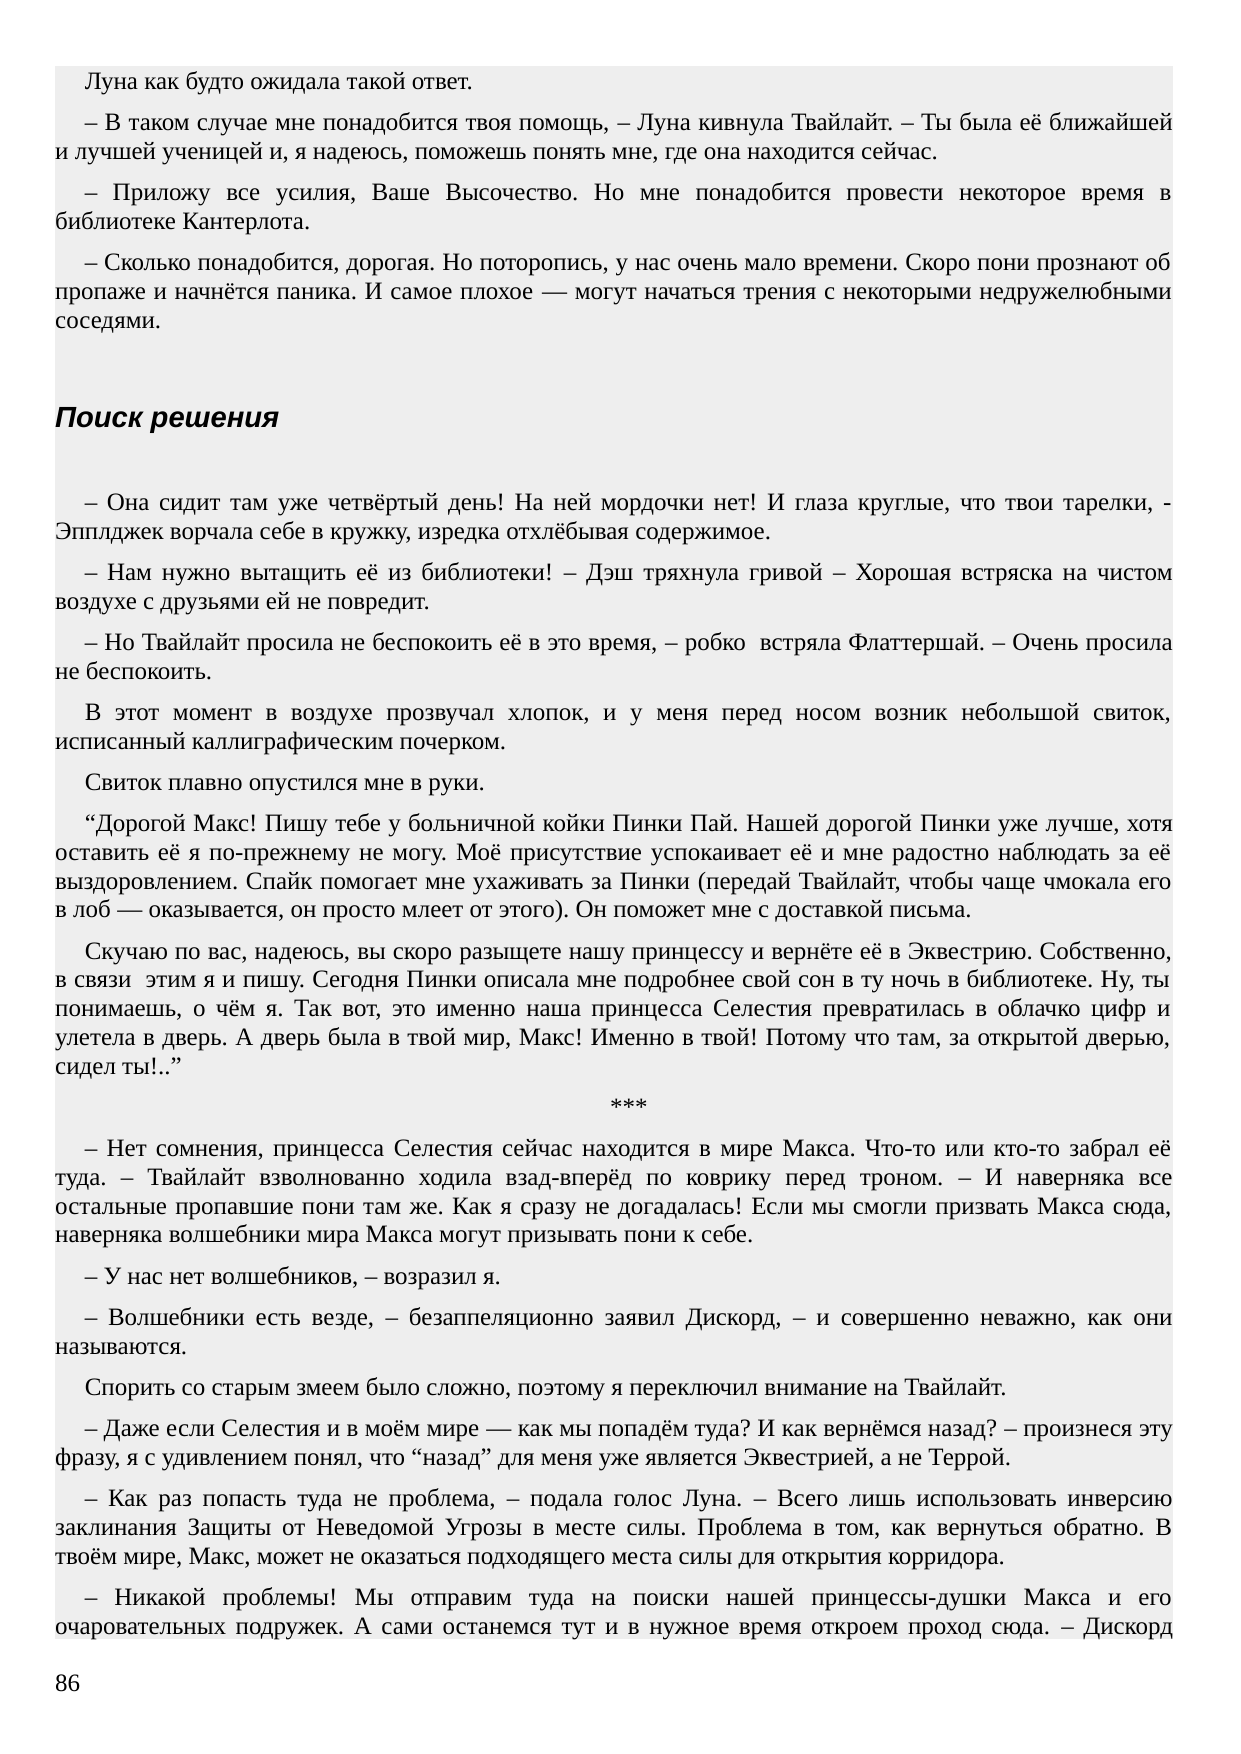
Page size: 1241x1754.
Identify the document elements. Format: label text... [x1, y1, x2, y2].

text – Она сидит там уже четвёртый день! На ней мордочки нет! И глаза круглые, что твои тарелки, - Эпплджек ворчала себе в кружку, изредка отхлёбывая содержимое. [55, 487, 1173, 544]
text В этот момент в воздухе прозвучал хлопок, и у меня перед носом возник небольшой свиток, исписанный каллиграфическим почерком. [55, 697, 1173, 754]
text – Как раз попасть туда не проблема, – подала голос Луна. – Всего лишь использовать инверсию заклинания Защиты от Неведомой Угрозы в месте силы. Проблема в том, как вернуться обратно. В твоём мире, Макс, может не оказаться подходящего места силы для открытия корридора. [55, 1483, 1173, 1569]
text – Приложу все усилия, Ваше Высочество. Но мне понадобится провести некоторое время в библиотеке Кантерлота. [55, 177, 1173, 235]
text – Но Твайлайт просила не беспокоить её в это время, – робко встряла Флаттершай. – Очень просила не беспокоить. [55, 627, 1173, 684]
text “Дорогой Макс! Пишу тебе у больничной койки Пинки Пай. Нашей дорогой Пинки уже лучше, хотя оставить её я по-прежнему не могу. Моё присутствие успокаивает её и мне радостно наблюдать за её выздоровлением. Спайк помогает мне ухаживать за Пинки (передай Твайлайт, чтобы чаще чмокала его в лоб — оказывается, он просто млеет от этого). Он поможет мне с доставкой письма. [55, 808, 1173, 923]
text Луна как будто ожидала такой ответ. [55, 66, 1173, 95]
text *** [55, 1092, 1173, 1121]
text – В таком случае мне понадобится твоя помощь, – Луна кивнула Твайлайт. – Ты была её ближайшей и лучшей ученицей и, я надеюсь, поможешь понять мне, где она находится сейчас. [55, 107, 1173, 165]
text Спорить со старым змеем было сложно, поэтому я переключил внимание на Твайлайт. [55, 1372, 1173, 1401]
text – Сколько понадобится, дорогая. Но поторопись, у нас очень мало времени. Скоро пони прознают об пропаже и начнётся паника. И самое плохое — могут начаться трения с некоторыми недружелюбными соседями. [55, 247, 1173, 333]
text Скучаю по вас, надеюсь, вы скоро разыщете нашу принцессу и вернёте её в Эквестрию. Собственно, в связи этим я и пишу. Сегодня Пинки описала мне подробнее свой сон в ту ночь в библиотеке. Ну, ты понимаешь, о чём я. Так вот, это именно наша принцесса Селестия превратилась в облачко цифр и улетела в дверь. А дверь была в твой мир, Макс! Именно в твой! Потому что там, за открытой дверью, сидел ты!..” [55, 936, 1173, 1079]
text – Даже если Селестия и в моём мире — как мы попадём туда? И как вернёмся назад? – произнеся эту фразу, я с удивлением понял, что “назад” для меня уже является Эквестрией, а не Террой. [55, 1413, 1173, 1471]
text – Нет сомнения, принцесса Селестия сейчас находится в мире Макса. Что-то или кто-то забрал её туда. – Твайлайт взволнованно ходила взад-вперёд по коврику перед троном. – И наверняка все остальные пропавшие пони там же. Как я сразу не догадалась! Если мы смогли призвать Макса сюда, наверняка волшебники мира Макса могут призывать пони к себе. [55, 1133, 1173, 1248]
text – Волшебники есть везде, – безаппеляционно заявил Дискорд, – и совершенно неважно, как они называются. [55, 1302, 1173, 1359]
text Свиток плавно опустился мне в руки. [55, 767, 1173, 796]
text – Никакой проблемы! Мы отправим туда на поиски нашей принцессы-душки Макса и его очаровательных подружек. А сами останемся тут и в нужное время откроем проход сюда. – Дискорд [55, 1582, 1173, 1639]
text – У нас нет волшебников, – возразил я. [55, 1261, 1173, 1289]
text – Нам нужно вытащить её из библиотеки! – Дэш тряхнула гривой – Хорошая встряска на чистом воздухе с друзьями ей не повредит. [55, 557, 1173, 614]
subtitle Поиск решения [55, 400, 1173, 433]
